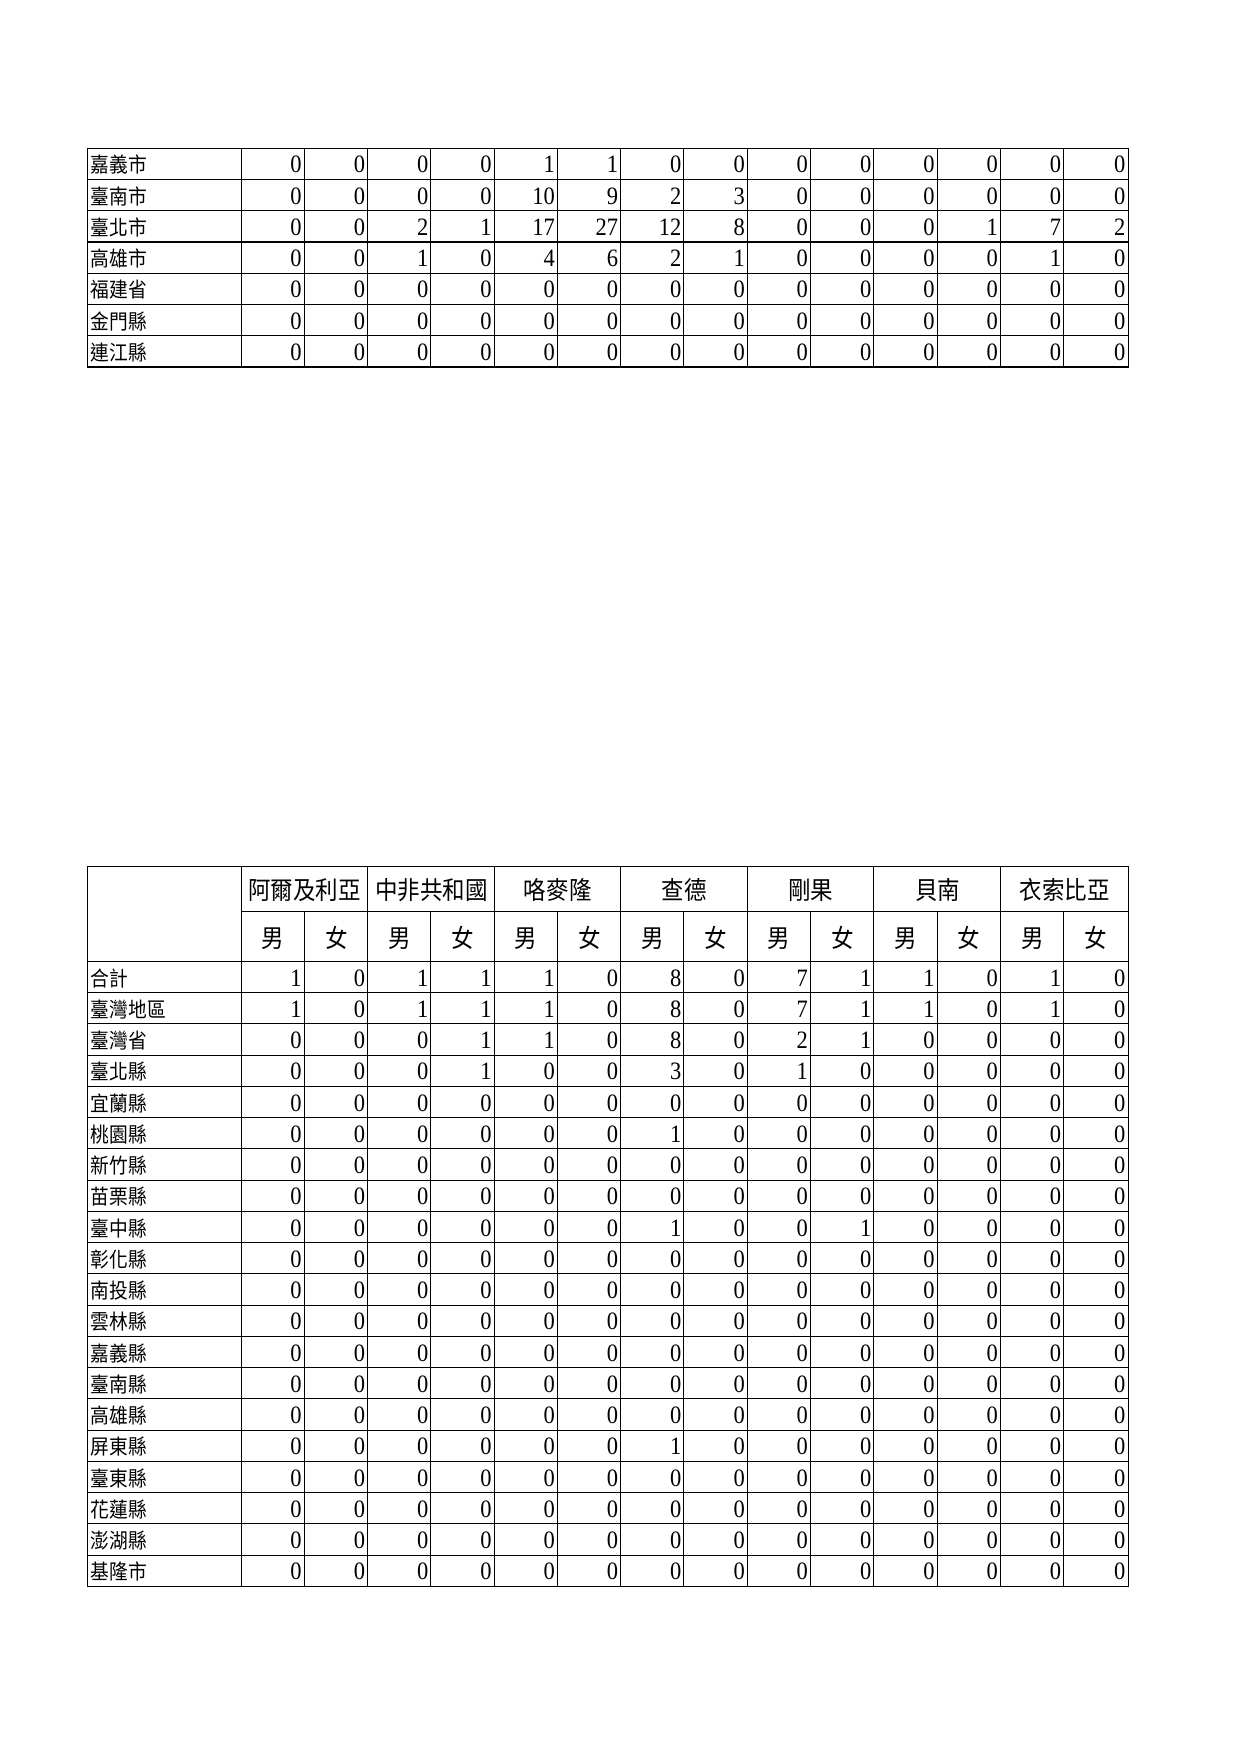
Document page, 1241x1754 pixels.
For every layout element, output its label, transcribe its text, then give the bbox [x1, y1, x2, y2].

table_cell 0 [1001, 1399, 1063, 1429]
table_cell 0 [938, 1306, 1000, 1336]
table_cell 0 [242, 1243, 304, 1273]
table_cell 0 [874, 1399, 937, 1429]
table_cell 0 [684, 1462, 747, 1492]
table_cell 0 [558, 1431, 620, 1461]
table_cell 南投縣 [88, 1274, 241, 1304]
table_cell 0 [368, 1056, 430, 1086]
table_cell 0 [305, 1274, 367, 1304]
table_cell 0 [431, 1493, 494, 1523]
table_cell 0 [938, 243, 1000, 273]
table_cell 女 [684, 912, 747, 961]
table_cell 0 [368, 149, 430, 179]
table_cell 0 [242, 1212, 304, 1242]
table_cell 1 [242, 993, 304, 1023]
table_cell 0 [558, 1149, 620, 1179]
table_cell 0 [242, 1118, 304, 1148]
table_cell 27 [558, 211, 620, 241]
table_cell 0 [684, 1368, 747, 1398]
table_cell 8 [621, 962, 683, 992]
table_cell 0 [684, 1431, 747, 1461]
table_cell 0 [684, 1306, 747, 1336]
table_cell 0 [874, 1368, 937, 1398]
table_cell 0 [368, 1274, 430, 1304]
table_cell 臺北市 [88, 211, 241, 241]
table_cell 0 [1064, 962, 1128, 992]
table_cell 0 [242, 211, 304, 241]
table_cell 0 [431, 1556, 494, 1586]
table_cell 0 [748, 1181, 810, 1211]
table_cell 0 [1001, 1462, 1063, 1492]
table_cell 0 [811, 243, 873, 273]
table_cell 0 [684, 1243, 747, 1273]
table_cell 0 [242, 1493, 304, 1523]
table_cell 0 [558, 1493, 620, 1523]
table_cell 0 [811, 1462, 873, 1492]
table_cell 0 [495, 1118, 557, 1148]
table_cell 0 [242, 274, 304, 304]
table_cell 0 [748, 243, 810, 273]
table_cell 0 [495, 1462, 557, 1492]
table_cell 0 [305, 1243, 367, 1273]
table_cell 0 [305, 1493, 367, 1523]
table_cell 0 [368, 1212, 430, 1242]
table_cell 0 [431, 1243, 494, 1273]
table_cell 0 [811, 1149, 873, 1179]
table_cell 0 [938, 1493, 1000, 1523]
table_cell 0 [495, 274, 557, 304]
table_cell 0 [242, 1524, 304, 1554]
table_cell 1 [938, 211, 1000, 241]
table_cell 0 [368, 274, 430, 304]
table_cell 男 [748, 912, 810, 961]
table_cell 0 [368, 1337, 430, 1367]
table_cell 0 [368, 1306, 430, 1336]
table_cell 0 [938, 1087, 1000, 1117]
table_cell 女 [305, 912, 367, 961]
table_cell 0 [938, 1212, 1000, 1242]
table_cell 1 [811, 993, 873, 1023]
table_header 衣索比亞 [1001, 867, 1128, 911]
table_cell 0 [1064, 1149, 1128, 1179]
table_header 貝南 [874, 867, 1000, 911]
table_cell 0 [938, 1431, 1000, 1461]
table_cell 0 [684, 993, 747, 1023]
table_cell 0 [495, 1243, 557, 1273]
table_cell 1 [368, 962, 430, 992]
table_cell 12 [621, 211, 683, 241]
table_cell 0 [938, 336, 1000, 366]
table_cell 0 [938, 1056, 1000, 1086]
table_cell 0 [811, 211, 873, 241]
table_cell 0 [305, 1056, 367, 1086]
table_cell 0 [431, 1149, 494, 1179]
table_cell 0 [1064, 274, 1128, 304]
table_cell 0 [748, 1243, 810, 1273]
table_cell 0 [938, 1524, 1000, 1554]
table_cell 0 [1001, 1056, 1063, 1086]
table_cell 0 [431, 274, 494, 304]
table_cell 0 [558, 1087, 620, 1117]
table_cell 0 [368, 1149, 430, 1179]
table_cell 0 [305, 1524, 367, 1554]
table_cell 0 [811, 274, 873, 304]
table_cell 0 [1064, 1024, 1128, 1054]
table_cell 0 [1064, 149, 1128, 179]
table_cell 2 [621, 180, 683, 210]
table_cell 福建省 [88, 274, 241, 304]
table_cell 0 [811, 149, 873, 179]
table_cell 0 [748, 1431, 810, 1461]
table_cell 0 [684, 1556, 747, 1586]
table_cell 0 [874, 1431, 937, 1461]
table_cell 0 [305, 1212, 367, 1242]
table_cell 0 [621, 1337, 683, 1367]
table_cell 0 [431, 1337, 494, 1367]
table_cell 臺灣地區 [88, 993, 241, 1023]
table_cell 0 [1064, 1431, 1128, 1461]
table_cell 0 [874, 1149, 937, 1179]
table_cell 0 [811, 1274, 873, 1304]
table_cell 0 [1001, 1337, 1063, 1367]
table_cell 0 [558, 1274, 620, 1304]
table_cell 臺北縣 [88, 1056, 241, 1086]
table_cell 0 [242, 1368, 304, 1398]
table_cell 1 [748, 1056, 810, 1086]
table_cell 0 [938, 1556, 1000, 1586]
table_cell 0 [431, 1368, 494, 1398]
table_cell 0 [558, 1306, 620, 1336]
table_cell 0 [368, 1024, 430, 1054]
table_cell 0 [811, 1556, 873, 1586]
table_cell 0 [621, 1368, 683, 1398]
table_cell 0 [558, 993, 620, 1023]
table_cell 10 [495, 180, 557, 210]
table_cell 0 [1001, 274, 1063, 304]
table_cell 0 [874, 1181, 937, 1211]
table_cell 0 [305, 1431, 367, 1461]
table_cell 0 [305, 1149, 367, 1179]
table_cell 0 [242, 149, 304, 179]
table_cell 1 [368, 243, 430, 273]
table_cell 1 [495, 1024, 557, 1054]
table_cell 0 [1064, 1212, 1128, 1242]
table_cell 0 [1001, 336, 1063, 366]
table_cell 0 [368, 1431, 430, 1461]
table_cell 0 [242, 1274, 304, 1304]
table_cell 0 [495, 1149, 557, 1179]
table_cell 0 [748, 211, 810, 241]
table_cell 男 [495, 912, 557, 961]
table_cell 0 [748, 1493, 810, 1523]
table_cell 1 [368, 993, 430, 1023]
table_cell 0 [874, 211, 937, 241]
table_cell 6 [558, 243, 620, 273]
table_cell 男 [1001, 912, 1063, 961]
table_cell 0 [938, 1368, 1000, 1398]
table_cell 0 [1064, 305, 1128, 335]
table_cell 0 [621, 274, 683, 304]
table_cell 苗栗縣 [88, 1181, 241, 1211]
table_cell 桃園縣 [88, 1118, 241, 1148]
table_cell 0 [938, 149, 1000, 179]
table_cell 0 [938, 180, 1000, 210]
table_cell 0 [938, 1149, 1000, 1179]
table_cell 0 [811, 336, 873, 366]
table_cell 1 [431, 993, 494, 1023]
table_cell 0 [495, 1181, 557, 1211]
table_cell 0 [368, 1118, 430, 1148]
table_cell 0 [242, 180, 304, 210]
table_cell 0 [938, 1337, 1000, 1367]
table_cell 0 [1064, 1556, 1128, 1586]
table_cell 0 [1064, 1274, 1128, 1304]
table_cell 0 [874, 149, 937, 179]
table_cell 0 [874, 243, 937, 273]
table_cell 0 [748, 1149, 810, 1179]
table_cell 7 [748, 993, 810, 1023]
table_cell 0 [558, 1243, 620, 1273]
table_header 剛果 [748, 867, 873, 911]
table_cell 0 [684, 1399, 747, 1429]
table_cell 0 [811, 305, 873, 335]
table_cell 0 [495, 1556, 557, 1586]
table_cell 0 [938, 1274, 1000, 1304]
table_cell 0 [242, 1087, 304, 1117]
table_cell 0 [748, 336, 810, 366]
table_cell 1 [811, 1212, 873, 1242]
table_cell 7 [1001, 211, 1063, 241]
table_cell 0 [811, 1368, 873, 1398]
table_cell 0 [684, 305, 747, 335]
table_cell 男 [874, 912, 937, 961]
table_cell 0 [495, 1056, 557, 1086]
table_cell 0 [368, 1524, 430, 1554]
table_cell 0 [621, 1087, 683, 1117]
table_cell 0 [874, 274, 937, 304]
table_cell 2 [1064, 211, 1128, 241]
table_cell 0 [558, 1524, 620, 1554]
table_cell 0 [811, 1087, 873, 1117]
table_cell 9 [558, 180, 620, 210]
table_cell 0 [621, 336, 683, 366]
table_cell 0 [811, 1056, 873, 1086]
table_cell 0 [305, 1118, 367, 1148]
table_cell 0 [684, 149, 747, 179]
table_cell 臺東縣 [88, 1462, 241, 1492]
table_cell 0 [621, 1306, 683, 1336]
table_cell 0 [242, 1306, 304, 1336]
table_cell 0 [621, 1243, 683, 1273]
table_cell 0 [495, 1399, 557, 1429]
table_cell 0 [1064, 1493, 1128, 1523]
table_cell 0 [305, 1556, 367, 1586]
table_cell 0 [748, 305, 810, 335]
table_cell 0 [748, 1399, 810, 1429]
table_cell 0 [242, 1181, 304, 1211]
table_cell 澎湖縣 [88, 1524, 241, 1554]
table_cell 0 [558, 1556, 620, 1586]
table_cell 0 [684, 1493, 747, 1523]
table_cell 0 [938, 1181, 1000, 1211]
table_cell 0 [811, 1524, 873, 1554]
table_cell 0 [305, 1337, 367, 1367]
table_cell 0 [495, 1212, 557, 1242]
table_cell 臺中縣 [88, 1212, 241, 1242]
table_cell 0 [1064, 1524, 1128, 1554]
table_cell 0 [242, 336, 304, 366]
table_cell 女 [431, 912, 494, 961]
table_cell 0 [874, 1337, 937, 1367]
table_cell 0 [1001, 1524, 1063, 1554]
table_cell 0 [431, 1118, 494, 1148]
table_cell 0 [621, 1274, 683, 1304]
table_cell 0 [748, 1337, 810, 1367]
table_cell 0 [305, 149, 367, 179]
table_cell 0 [431, 1431, 494, 1461]
table_cell 3 [621, 1056, 683, 1086]
table_cell 0 [621, 1399, 683, 1429]
table_cell 0 [558, 1118, 620, 1148]
table_cell 0 [684, 962, 747, 992]
table_cell 0 [1064, 993, 1128, 1023]
table_cell 1 [495, 962, 557, 992]
table_cell 0 [495, 1306, 557, 1336]
table_cell 0 [811, 1118, 873, 1148]
table_cell 0 [938, 993, 1000, 1023]
table_cell 0 [748, 1524, 810, 1554]
table_cell 0 [938, 1399, 1000, 1429]
table_cell 0 [938, 305, 1000, 335]
table_cell 0 [368, 305, 430, 335]
table_cell 0 [495, 1368, 557, 1398]
table_cell 0 [748, 274, 810, 304]
table_cell 0 [368, 336, 430, 366]
table_cell 0 [811, 1306, 873, 1336]
table_cell 0 [684, 1524, 747, 1554]
table_cell 0 [242, 1431, 304, 1461]
table_cell 0 [305, 1024, 367, 1054]
table_cell 0 [242, 1337, 304, 1367]
table_cell 1 [811, 962, 873, 992]
table_cell 0 [1001, 1118, 1063, 1148]
table_cell 0 [748, 180, 810, 210]
table_cell 0 [431, 336, 494, 366]
table_cell 0 [1001, 149, 1063, 179]
table_cell 0 [1064, 1368, 1128, 1398]
table_cell 0 [1064, 1399, 1128, 1429]
table_cell 0 [558, 1337, 620, 1367]
table_cell 0 [242, 1024, 304, 1054]
table_cell 0 [558, 336, 620, 366]
table_cell 嘉義市 [88, 149, 241, 179]
table_cell 0 [938, 1024, 1000, 1054]
table_cell 0 [811, 1181, 873, 1211]
table_cell 0 [621, 1462, 683, 1492]
table_cell 金門縣 [88, 305, 241, 335]
table_cell 0 [811, 1399, 873, 1429]
table_cell 0 [1001, 1306, 1063, 1336]
table_cell 0 [242, 1462, 304, 1492]
table_cell 0 [811, 1493, 873, 1523]
table_cell 0 [368, 1493, 430, 1523]
table_cell 男 [368, 912, 430, 961]
table_cell 0 [1001, 180, 1063, 210]
table_cell 0 [621, 1493, 683, 1523]
table_cell 女 [1064, 912, 1128, 961]
table_cell 連江縣 [88, 336, 241, 366]
table_cell 0 [431, 1181, 494, 1211]
table_cell 0 [1001, 1181, 1063, 1211]
table_cell 1 [1001, 993, 1063, 1023]
table_cell 0 [305, 305, 367, 335]
table_cell 0 [621, 1524, 683, 1554]
table_cell 8 [684, 211, 747, 241]
table_cell 0 [621, 1181, 683, 1211]
table_cell 高雄縣 [88, 1399, 241, 1429]
table_cell 0 [748, 1087, 810, 1117]
table_cell 0 [305, 180, 367, 210]
table_cell 0 [684, 1056, 747, 1086]
table_cell 0 [242, 1149, 304, 1179]
table_cell 0 [874, 305, 937, 335]
table_cell 0 [684, 336, 747, 366]
table_cell 0 [368, 180, 430, 210]
table_cell 0 [305, 993, 367, 1023]
table_cell 0 [495, 336, 557, 366]
table_cell 0 [684, 1274, 747, 1304]
table_cell 0 [558, 1368, 620, 1398]
table_cell 0 [684, 1087, 747, 1117]
table_cell 雲林縣 [88, 1306, 241, 1336]
table_cell 0 [242, 1056, 304, 1086]
table_cell 0 [938, 962, 1000, 992]
table_cell 0 [621, 1149, 683, 1179]
table_cell 彰化縣 [88, 1243, 241, 1273]
table_cell 0 [558, 1212, 620, 1242]
table_cell 0 [874, 336, 937, 366]
table_cell 1 [811, 1024, 873, 1054]
table_cell 0 [874, 1243, 937, 1273]
table_cell 0 [242, 243, 304, 273]
table_cell 男 [242, 912, 304, 961]
table_header [88, 867, 241, 961]
table_cell 0 [1001, 1368, 1063, 1398]
table_cell 1 [874, 962, 937, 992]
table_cell 0 [495, 1274, 557, 1304]
table_cell 0 [431, 1087, 494, 1117]
table_cell 0 [621, 1556, 683, 1586]
table_cell 0 [874, 1087, 937, 1117]
table_cell 0 [305, 962, 367, 992]
table_cell 0 [1001, 1149, 1063, 1179]
table_cell 0 [495, 1493, 557, 1523]
table_cell 0 [684, 1181, 747, 1211]
table_cell 0 [874, 180, 937, 210]
table_cell 0 [1001, 1431, 1063, 1461]
table_cell 0 [1001, 305, 1063, 335]
table_cell 0 [874, 1274, 937, 1304]
table_cell 0 [748, 149, 810, 179]
table_cell 7 [748, 962, 810, 992]
table_cell 0 [305, 1181, 367, 1211]
table_cell 1 [874, 993, 937, 1023]
table_cell 0 [684, 1337, 747, 1367]
table_cell 0 [748, 1212, 810, 1242]
table_cell 0 [305, 1368, 367, 1398]
table_cell 0 [621, 305, 683, 335]
table_cell 女 [938, 912, 1000, 961]
table_cell 0 [305, 336, 367, 366]
table_cell 1 [242, 962, 304, 992]
table_cell 1 [684, 243, 747, 273]
table_cell 0 [431, 1462, 494, 1492]
table_cell 0 [748, 1306, 810, 1336]
table_cell 0 [684, 1024, 747, 1054]
table_cell 0 [368, 1087, 430, 1117]
table_cell 0 [305, 243, 367, 273]
table_cell 0 [368, 1368, 430, 1398]
table_cell 臺南市 [88, 180, 241, 210]
table_cell 0 [874, 1306, 937, 1336]
table_cell 0 [1001, 1024, 1063, 1054]
table_cell 0 [1001, 1556, 1063, 1586]
table_cell 高雄市 [88, 243, 241, 273]
table_cell 0 [684, 274, 747, 304]
table_cell 嘉義縣 [88, 1337, 241, 1367]
table_cell 1 [621, 1431, 683, 1461]
table_cell 0 [1064, 1306, 1128, 1336]
table_cell 0 [368, 1243, 430, 1273]
table_cell 0 [305, 1087, 367, 1117]
table_cell 0 [431, 149, 494, 179]
table_cell 1 [621, 1212, 683, 1242]
table_cell 男 [621, 912, 683, 961]
table_cell 0 [938, 1118, 1000, 1148]
table_cell 0 [368, 1462, 430, 1492]
table_cell 0 [558, 962, 620, 992]
table_cell 合計 [88, 962, 241, 992]
table_cell 0 [495, 1524, 557, 1554]
table_header 查德 [621, 867, 747, 911]
table_cell 8 [621, 993, 683, 1023]
table_cell 0 [748, 1462, 810, 1492]
table_cell 0 [874, 1056, 937, 1086]
table_cell 0 [242, 1399, 304, 1429]
table_cell 0 [874, 1493, 937, 1523]
table_cell 0 [1064, 1056, 1128, 1086]
table_cell 1 [1001, 962, 1063, 992]
table_cell 0 [1064, 1087, 1128, 1117]
table_cell 0 [938, 1462, 1000, 1492]
table_cell 0 [1001, 1243, 1063, 1273]
table_cell 0 [1064, 1337, 1128, 1367]
table_cell 宜蘭縣 [88, 1087, 241, 1117]
table_cell 0 [558, 1024, 620, 1054]
table_cell 0 [1001, 1493, 1063, 1523]
table_cell 1 [431, 962, 494, 992]
table_cell 0 [1064, 1243, 1128, 1273]
table_cell 1 [431, 1056, 494, 1086]
table_cell 0 [431, 1399, 494, 1429]
table_cell 1 [495, 993, 557, 1023]
table_cell 1 [621, 1118, 683, 1148]
table_cell 0 [874, 1212, 937, 1242]
table_cell 0 [938, 1243, 1000, 1273]
table_header 咯麥隆 [495, 867, 620, 911]
table_cell 0 [431, 243, 494, 273]
table_cell 0 [368, 1181, 430, 1211]
table_cell 0 [305, 274, 367, 304]
table_cell 0 [495, 305, 557, 335]
table_cell 女 [558, 912, 620, 961]
table_cell 臺南縣 [88, 1368, 241, 1398]
table_cell 女 [811, 912, 873, 961]
table_cell 0 [1001, 1087, 1063, 1117]
table_cell 17 [495, 211, 557, 241]
table_cell 花蓮縣 [88, 1493, 241, 1523]
table_cell 4 [495, 243, 557, 273]
table_cell 0 [748, 1118, 810, 1148]
table_cell 0 [811, 1337, 873, 1367]
table_cell 0 [1064, 1181, 1128, 1211]
table_cell 臺灣省 [88, 1024, 241, 1054]
table_cell 2 [368, 211, 430, 241]
table_cell 1 [1001, 243, 1063, 273]
table_cell 0 [431, 1212, 494, 1242]
table_cell 0 [684, 1212, 747, 1242]
table_cell 0 [558, 1462, 620, 1492]
table_cell 0 [305, 1306, 367, 1336]
table_cell 0 [874, 1462, 937, 1492]
table_cell 0 [558, 305, 620, 335]
table_cell 0 [368, 1556, 430, 1586]
table_cell 0 [874, 1118, 937, 1148]
table_cell 0 [1064, 1118, 1128, 1148]
table_cell 0 [558, 1181, 620, 1211]
table_cell 0 [305, 1399, 367, 1429]
table_cell 0 [431, 305, 494, 335]
table_cell 0 [1064, 180, 1128, 210]
table_cell 0 [558, 274, 620, 304]
table_cell 0 [811, 1431, 873, 1461]
table_cell 0 [242, 305, 304, 335]
table_cell 0 [431, 180, 494, 210]
table_cell 0 [748, 1556, 810, 1586]
table_header 阿爾及利亞 [242, 867, 367, 911]
table_cell 0 [368, 1399, 430, 1429]
table_cell 0 [684, 1118, 747, 1148]
table_cell 0 [1064, 243, 1128, 273]
table_cell 0 [1064, 1462, 1128, 1492]
table_cell 0 [431, 1524, 494, 1554]
table_cell 0 [621, 149, 683, 179]
table_cell 1 [558, 149, 620, 179]
table_cell 0 [874, 1524, 937, 1554]
table_cell 1 [431, 1024, 494, 1054]
table_cell 0 [1001, 1274, 1063, 1304]
table_cell 0 [748, 1368, 810, 1398]
table_cell 2 [621, 243, 683, 273]
table_cell 新竹縣 [88, 1149, 241, 1179]
table_cell 0 [558, 1399, 620, 1429]
table_cell 0 [811, 1243, 873, 1273]
table_cell 3 [684, 180, 747, 210]
table_header 中非共和國 [368, 867, 494, 911]
table_cell 基隆市 [88, 1556, 241, 1586]
table_cell 1 [431, 211, 494, 241]
table_cell 0 [242, 1556, 304, 1586]
table_cell 0 [1001, 1212, 1063, 1242]
table_cell 0 [431, 1306, 494, 1336]
table_cell 0 [495, 1087, 557, 1117]
table_cell 屏東縣 [88, 1431, 241, 1461]
table_cell 0 [495, 1337, 557, 1367]
table_cell 0 [938, 274, 1000, 304]
table_cell 8 [621, 1024, 683, 1054]
table_cell 1 [495, 149, 557, 179]
table_cell 0 [305, 1462, 367, 1492]
table_cell 0 [874, 1024, 937, 1054]
table_cell 0 [558, 1056, 620, 1086]
table_cell 0 [305, 211, 367, 241]
table_cell 0 [431, 1274, 494, 1304]
table_cell 0 [748, 1274, 810, 1304]
table_cell 0 [1064, 336, 1128, 366]
table_cell 0 [684, 1149, 747, 1179]
table_cell 0 [495, 1431, 557, 1461]
table_cell 0 [811, 180, 873, 210]
table_cell 2 [748, 1024, 810, 1054]
table_cell 0 [874, 1556, 937, 1586]
